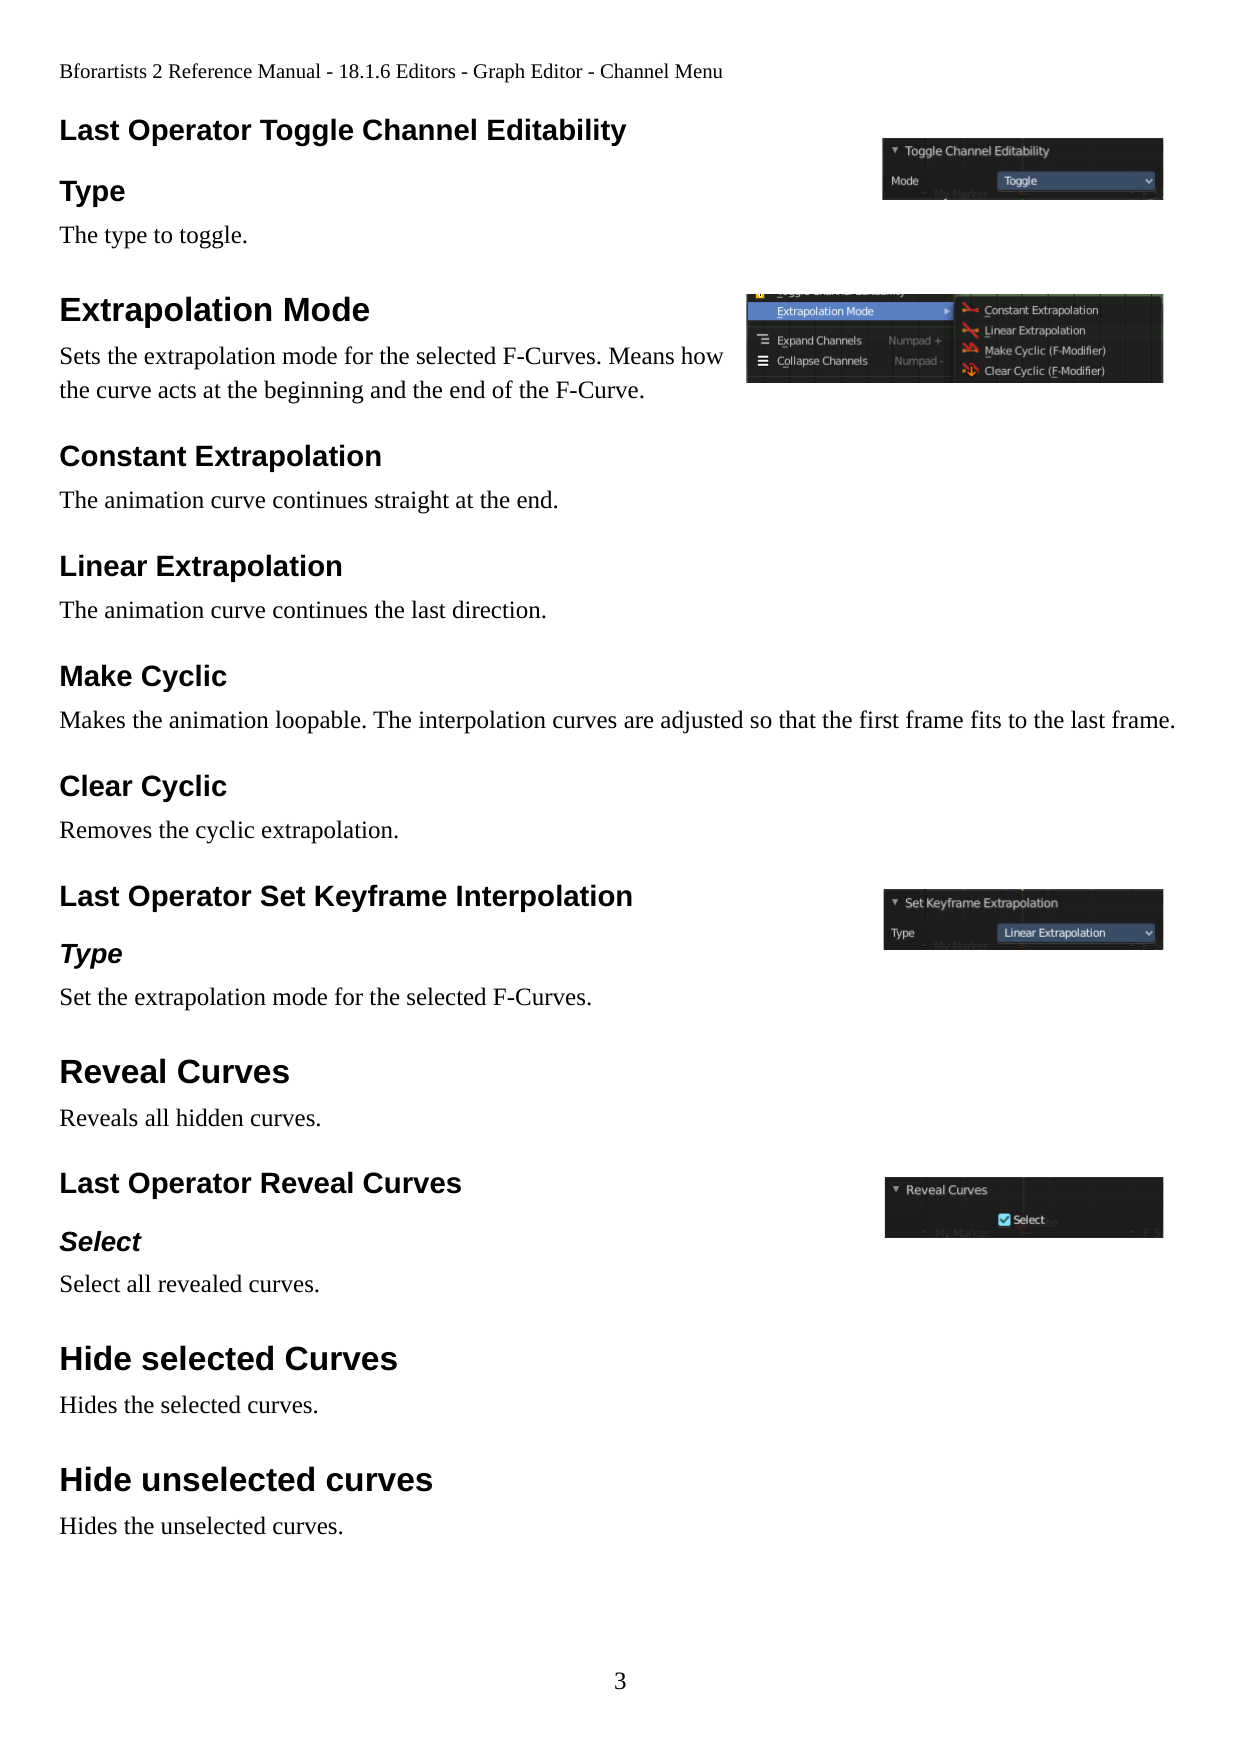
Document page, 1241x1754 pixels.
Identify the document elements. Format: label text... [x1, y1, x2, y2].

text Reveals all hidden curves. [59, 1103, 1181, 1131]
subtitle Extrapolation Mode [59, 289, 1181, 328]
picture [746, 294, 1164, 383]
text Set the extrapolation mode for the selected F-Curves. [59, 982, 1181, 1010]
subtitle Hide unselected curves [59, 1460, 1181, 1499]
subtitle Constant Extrapolation [59, 439, 1181, 473]
text Hides the unselected curves. [59, 1511, 1181, 1540]
subtitle Last Operator Reveal Curves [59, 1166, 1181, 1200]
text Makes the animation loopable. The interpolation curves are adjusted so that the first frame fits to the last frame. [59, 705, 1181, 734]
subtitle Last Operator Set Keyframe Interpolation [59, 878, 1181, 912]
text The animation curve continues the last direction. [59, 595, 1181, 624]
text The type to toggle. [59, 220, 1181, 248]
subtitle Type [59, 937, 1181, 969]
subtitle Make Cyclic [59, 659, 1181, 692]
picture [882, 138, 1164, 200]
subtitle Clear Cyclic [59, 768, 1181, 802]
text Select all revealed curves. [59, 1269, 1181, 1298]
subtitle Reveal Curves [59, 1051, 1181, 1090]
picture [884, 1177, 1164, 1238]
text Sets the extrapolation mode for the selected F-Curves. Means how the curve acts at the beginning and the end of the F-Curve. [59, 341, 1181, 404]
subtitle Select [59, 1225, 1181, 1257]
subtitle Last Operator Toggle Channel Editability [59, 113, 1181, 146]
text The animation curve continues straight at the end. [59, 485, 1181, 514]
subtitle Type [59, 173, 1181, 207]
text Removes the cyclic extrapolation. [59, 815, 1181, 843]
subtitle Hide selected Curves [59, 1339, 1181, 1378]
picture [883, 889, 1164, 950]
subtitle Linear Extrapolation [59, 549, 1181, 582]
text Hides the selected curves. [59, 1390, 1181, 1419]
